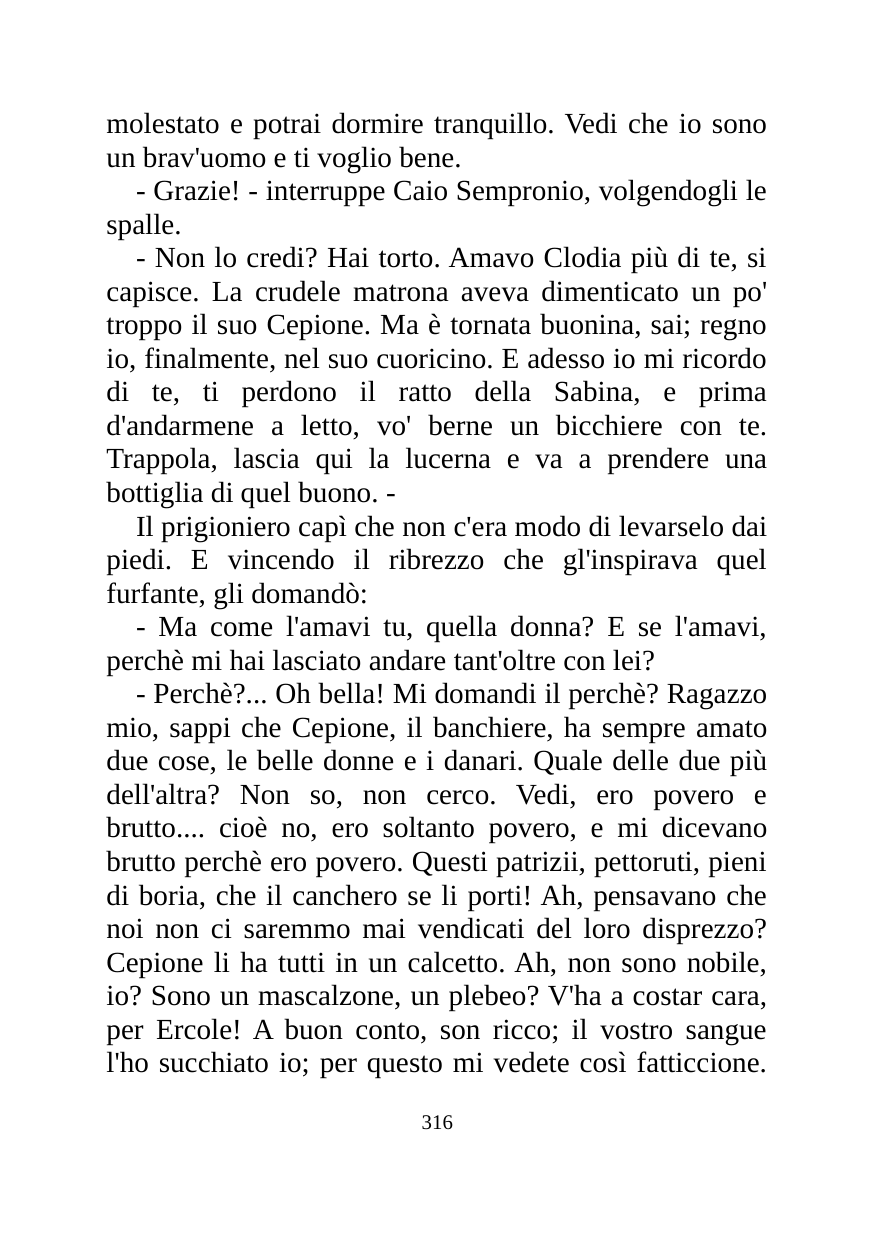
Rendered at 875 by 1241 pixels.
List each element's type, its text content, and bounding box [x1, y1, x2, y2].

text - Perchè?... Oh bella! Mi domandi il perchè? Ragazzo mio, sappi che Cepione, il banchiere, ha sempre amato due cose, le belle donne e i danari. Quale delle due più dell'altra? Non so, non cerco. Vedi, ero povero e brutto.... cioè no, ero soltanto povero, e mi dicevano brutto perchè ero povero. Questi patrizii, pettoruti, pieni di boria, che il canchero se li porti! Ah, pensavano che noi non ci saremmo mai vendicati del loro disprezzo? Cepione li ha tutti in un calcetto. Ah, non sono nobile, io? Sono un mascalzone, un plebeo? V'ha a costar cara, per Ercole! A buon conto, son ricco; il vostro sangue l'ho succhiato io; per questo mi vedete così fatticcione. [106, 676, 768, 1079]
text molestato e potrai dormire tranquillo. Vedi che io sono un brav'uomo e ti voglio bene. [106, 106, 768, 173]
text - Grazie! - interruppe Caio Sempronio, volgendogli le spalle. [106, 173, 768, 240]
text Il prigioniero capì che non c'era modo di levarselo dai piedi. E vincendo il ribrezzo che gl'inspirava quel furfante, gli domandò: [106, 509, 768, 609]
text - Ma come l'amavi tu, quella donna? E se l'amavi, perchè mi hai lasciato andare tant'oltre con lei? [106, 609, 768, 676]
text - Non lo credi? Hai torto. Amavo Clodia più di te, si capisce. La crudele matrona aveva dimenticato un po' troppo il suo Cepione. Ma è tornata buonina, sai; regno io, finalmente, nel suo cuoricino. E adesso io mi ricordo di te, ti perdono il ratto della Sabina, e prima d'andarmene a letto, vo' berne un bicchiere con te. Trappola, lascia qui la lucerna e va a prendere una bottiglia di quel buono. - [106, 240, 768, 509]
